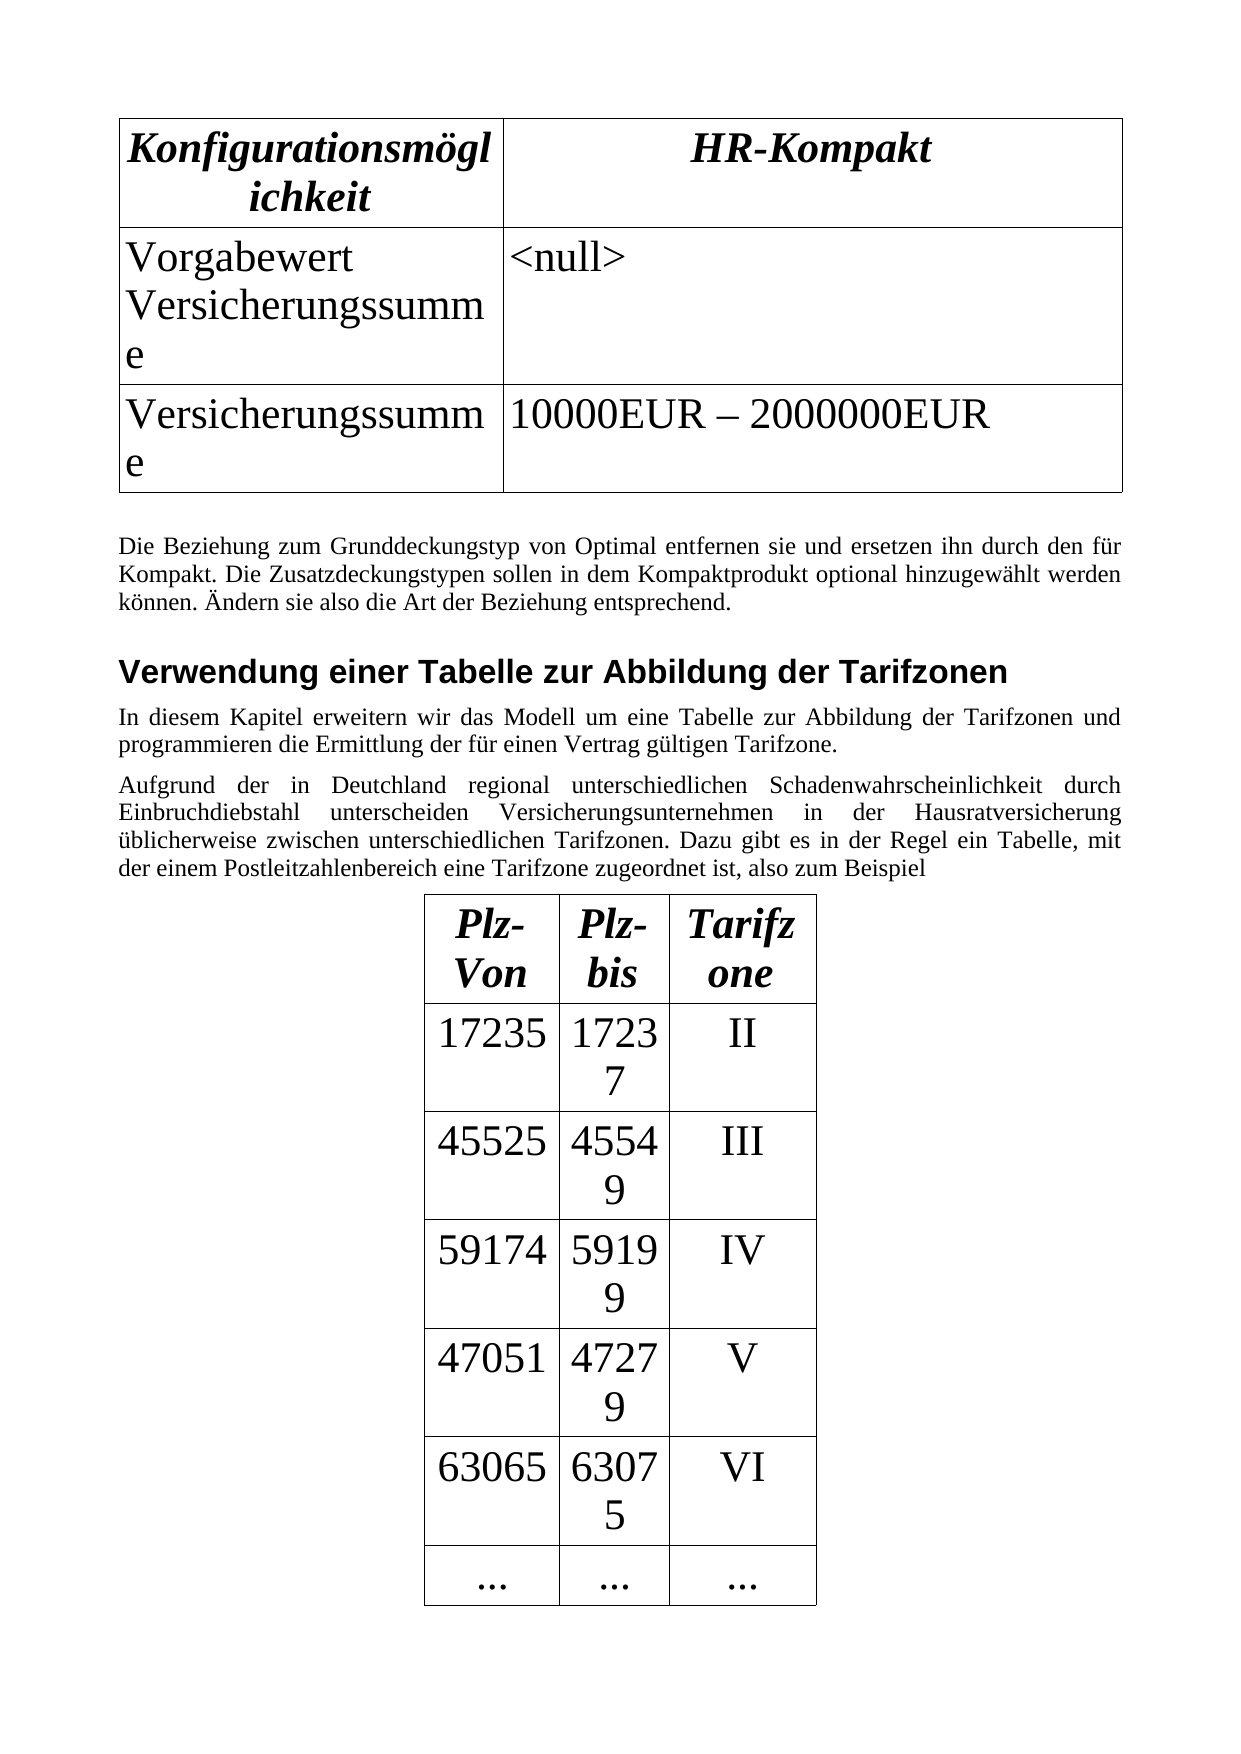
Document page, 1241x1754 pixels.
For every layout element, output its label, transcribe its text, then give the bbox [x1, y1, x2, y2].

subtitle Verwendung einer Tabelle zur Abbildung der Tarifzonen [118, 653, 1122, 690]
table_cell II [670, 1004, 816, 1111]
table_cell 45525 [425, 1112, 559, 1219]
table_cell 47279 [560, 1329, 669, 1436]
table_cell ... [425, 1546, 559, 1605]
table_cell 63075 [560, 1437, 669, 1545]
table_cell 10000EUR – 2000000EUR [504, 385, 1122, 492]
table_cell ... [560, 1546, 669, 1605]
table_cell 59174 [425, 1220, 559, 1328]
table_cell Versicherungssumme [120, 385, 503, 492]
table_cell V [670, 1329, 816, 1436]
table_header Plz-bis [560, 895, 669, 1002]
table_cell 63065 [425, 1437, 559, 1545]
table_cell 17235 [425, 1004, 559, 1111]
text In diesem Kapitel erweitern wir das Modell um eine Tabelle zur Abbildung der Tarifzonen und programmieren die Ermittlung der für einen Vertrag gültigen Tarifzone. [118, 703, 1122, 758]
table_cell 59199 [560, 1220, 669, 1328]
table_cell 45549 [560, 1112, 669, 1219]
table_cell ... [670, 1546, 816, 1605]
table_header HR-Kompakt [504, 119, 1122, 227]
text Die Beziehung zum Grunddeckungstyp von Optimal entfernen sie und ersetzen ihn durch den für Kompakt. Die Zusatzdeckungstypen sollen in dem Kompaktprodukt optional hinzugewählt werden können. Ändern sie also die Art der Beziehung entsprechend. [118, 532, 1122, 615]
table_cell <null> [504, 228, 1122, 383]
table_cell 47051 [425, 1329, 559, 1436]
table_cell VI [670, 1437, 816, 1545]
table_cell IV [670, 1220, 816, 1328]
table_cell III [670, 1112, 816, 1219]
table_cell Vorgabewert Versicherungssumme [120, 228, 503, 383]
table_header Konfigurationsmöglichkeit [120, 119, 503, 227]
table_header Plz-Von [425, 895, 559, 1002]
text Aufgrund der in Deutchland regional unterschiedlichen Schadenwahrscheinlichkeit durch Einbruchdiebstahl unterscheiden Versicherungsunternehmen in der Hausratversicherung üblicherweise zwischen unterschiedlichen Tarifzonen. Dazu gibt es in der Regel ein Tabelle, mit der einem Postleitzahlenbereich eine Tarifzone zugeordnet ist, also zum Beispiel [118, 771, 1122, 882]
table_cell 17237 [560, 1004, 669, 1111]
table_header Tarifzone [670, 895, 816, 1002]
